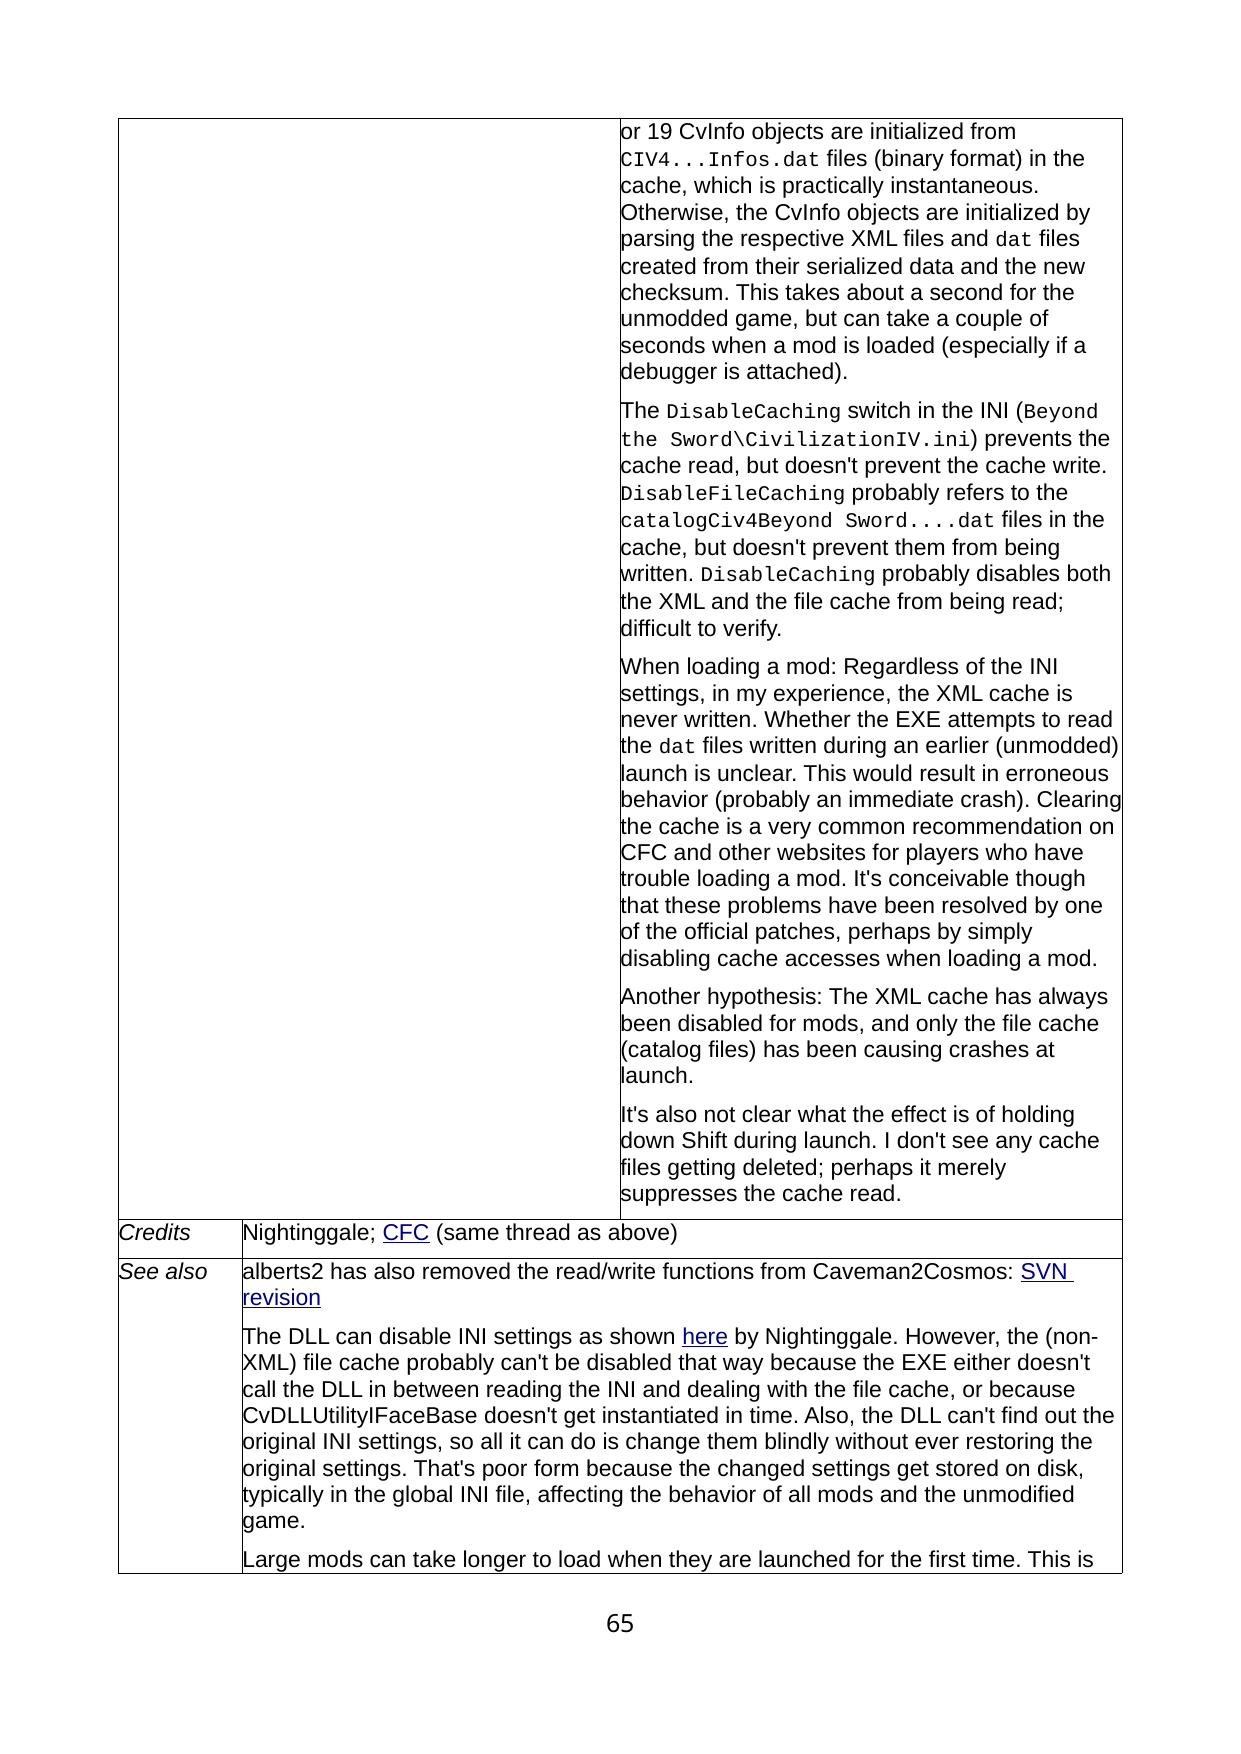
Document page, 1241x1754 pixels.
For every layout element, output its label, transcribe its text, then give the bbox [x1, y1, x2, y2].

table_cell Nightinggale; CFC (same thread as above) [243, 1220, 1122, 1258]
table_cell Credits [119, 1220, 242, 1258]
table_cell [119, 119, 620, 1219]
table_cell alberts2 has also removed the read/write functions from Caveman2Cosmos: SVN revision The DLL can disable INI settings as shown here by Nightinggale. However, the (non-XML) file cache probably can't be disabled that way because the EXE either doesn't call the DLL in between reading the INI and dealing with the file cache, or because CvDLLUtilityIFaceBase doesn't get instantiated in time. Also, the DLL can't find out the original INI settings, so all it can do is change them blindly without ever restoring the original settings. That's poor form because the changed settings get stored on disk, typically in the global INI file, affecting the behavior of all mods and the unmodified game. Large mods can take longer to load when they are launched for the first time. This is [243, 1259, 1122, 1572]
table_cell or 19 CvInfo objects are initialized from CIV4...Infos.dat files (binary format) in the cache, which is practically instantaneous. Otherwise, the CvInfo objects are initialized by parsing the respective XML files and dat files created from their serialized data and the new checksum. This takes about a second for the unmodded game, but can take a couple of seconds when a mod is loaded (especially if a debugger is attached). The DisableCaching switch in the INI (Beyond the Sword\CivilizationIV.ini) prevents the cache read, but doesn't prevent the cache write. DisableFileCaching probably refers to the catalogCiv4Beyond Sword....dat files in the cache, but doesn't prevent them from being written. DisableCaching probably disables both the XML and the file cache from being read; difficult to verify. When loading a mod: Regardless of the INI settings, in my experience, the XML cache is never written. Whether the EXE attempts to read the dat files written during an earlier (unmodded) launch is unclear. This would result in erroneous behavior (probably an immediate crash). Clearing the cache is a very common recommendation on CFC and other websites for players who have trouble loading a mod. It's conceivable though that these problems have been resolved by one of the official patches, perhaps by simply disabling cache accesses when loading a mod. Another hypothesis: The XML cache has always been disabled for mods, and only the file cache (catalog files) has been causing crashes at launch. It's also not clear what the effect is of holding down Shift during launch. I don't see any cache files getting deleted; perhaps it merely suppresses the cache read. [621, 119, 1122, 1219]
table_cell See also [119, 1259, 242, 1572]
